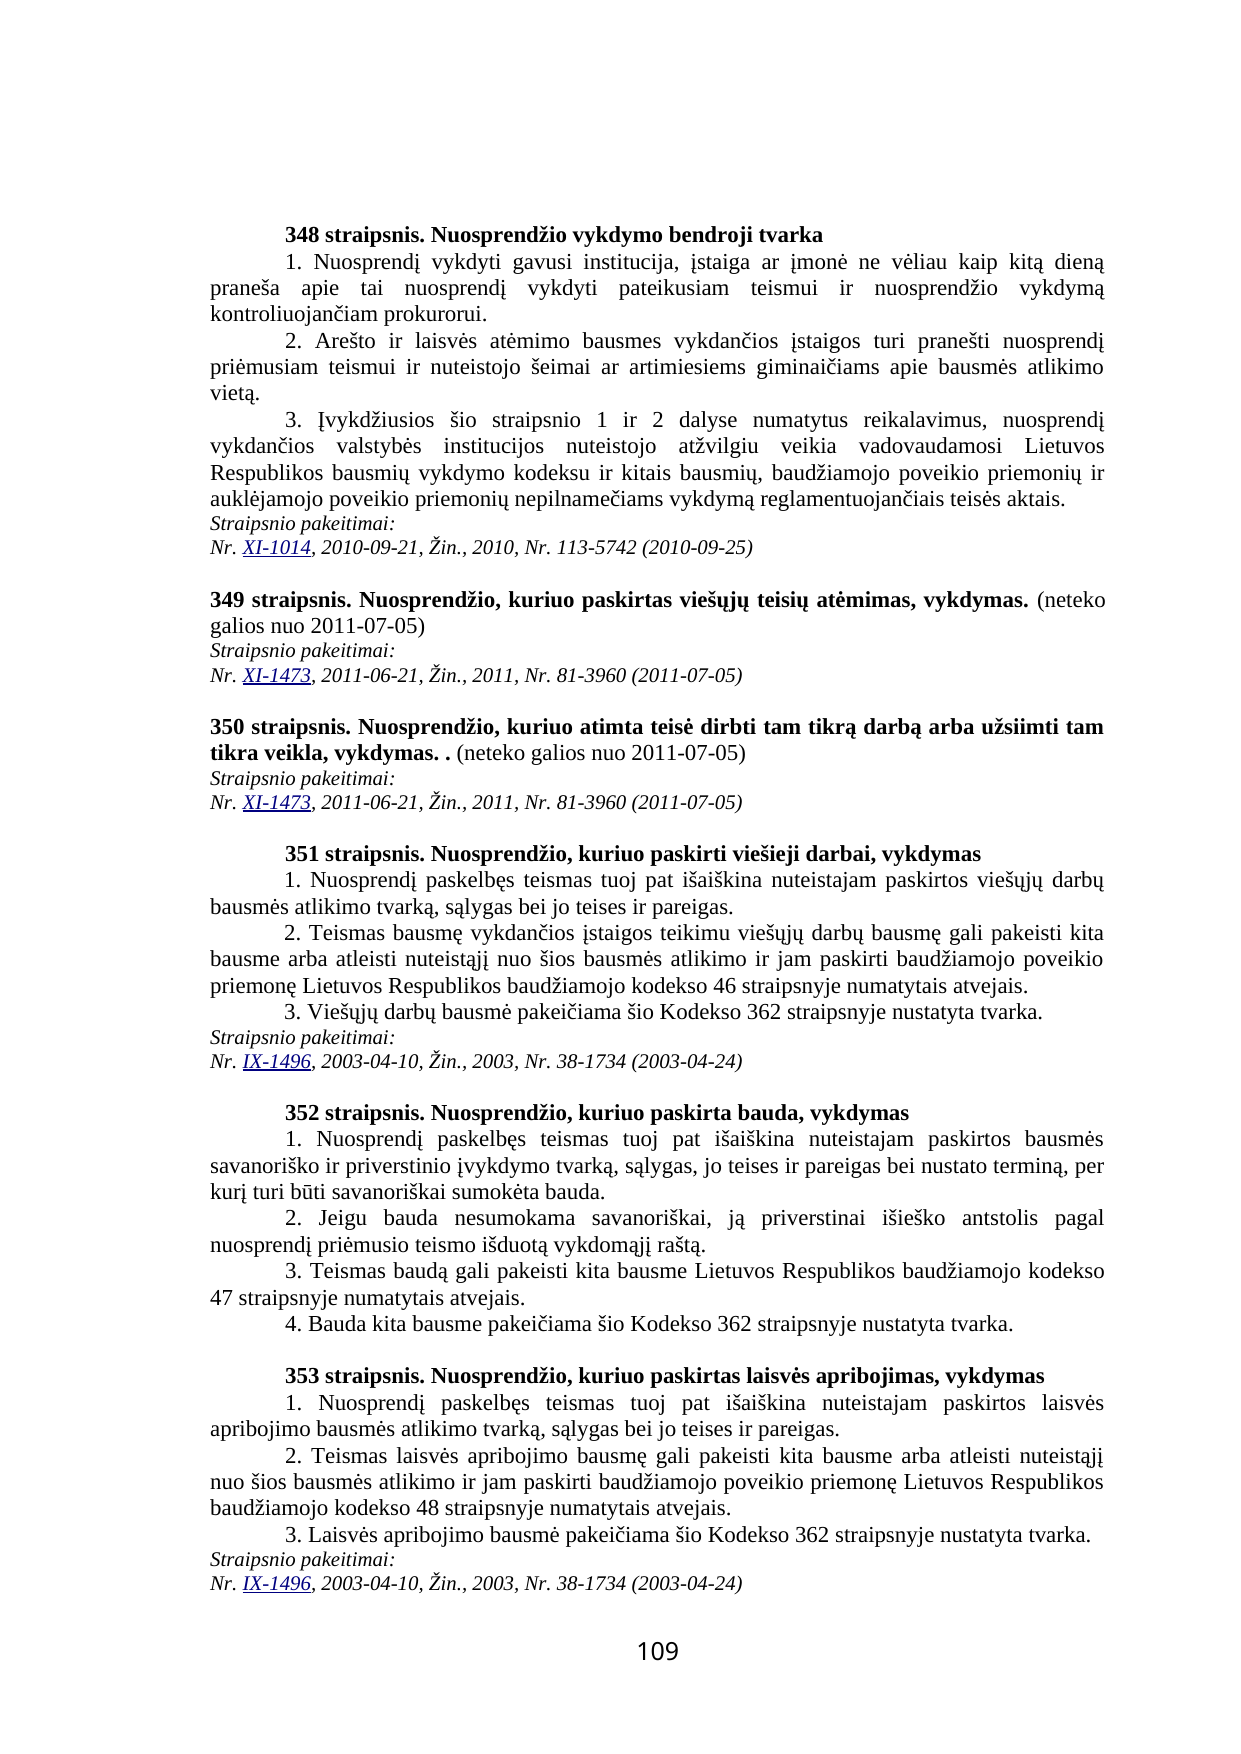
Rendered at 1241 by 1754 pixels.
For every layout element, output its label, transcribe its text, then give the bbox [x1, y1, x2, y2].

text Straipsnio pakeitimai: [210, 1547, 1106, 1571]
text 3. Laisvės apribojimo bausmė pakeičiama šio Kodekso 362 straipsnyje nustatyta tvarka. [210, 1521, 1106, 1547]
text 1. Nuosprendį paskelbęs teismas tuoj pat išaiškina nuteistajam paskirtos bausmės savanoriško ir priverstinio įvykdymo tvarką, sąlygas, jo teises ir pareigas bei nustato terminą, per kurį turi būti savanoriškai sumokėta bauda. [210, 1125, 1106, 1204]
text Straipsnio pakeitimai: [210, 766, 1106, 790]
text Nr. XI-1473, 2011-06-21, Žin., 2011, Nr. 81-3960 (2011-07-05) [210, 790, 1106, 814]
text Nr. IX-1496, 2003-04-10, Žin., 2003, Nr. 38-1734 (2003-04-24) [210, 1049, 1106, 1073]
text Nr. XI-1014, 2010-09-21, Žin., 2010, Nr. 113-5742 (2010-09-25) [210, 535, 1106, 559]
text 2. Teismas laisvės apribojimo bausmę gali pakeisti kita bausme arba atleisti nuteistąjį nuo šios bausmės atlikimo ir jam paskirti baudžiamojo poveikio priemonę Lietuvos Respublikos baudžiamojo kodekso 48 straipsnyje numatytais atvejais. [210, 1442, 1106, 1521]
text 4. Bauda kita bausme pakeičiama šio Kodekso 362 straipsnyje nustatyta tvarka. [210, 1310, 1106, 1336]
text 3. Įvykdžiusios šio straipsnio 1 ir 2 dalyse numatytus reikalavimus, nuosprendį vykdančios valstybės institucijos nuteistojo atžvilgiu veikia vadovaudamosi Lietuvos Respublikos bausmių vykdymo kodeksu ir kitais bausmių, baudžiamojo poveikio priemonių ir auklėjamojo poveikio priemonių nepilnamečiams vykdymą reglamentuojančiais teisės aktais. [210, 406, 1106, 511]
text 353 straipsnis. Nuosprendžio, kuriuo paskirtas laisvės apribojimas, vykdymas [285, 1363, 1106, 1389]
text 352 straipsnis. Nuosprendžio, kuriuo paskirta bauda, vykdymas [210, 1099, 1106, 1125]
text 2. Jeigu bauda nesumokama savanoriškai, ją priverstinai išieško antstolis pagal nuosprendį priėmusio teismo išduotą vykdomąjį raštą. [210, 1204, 1106, 1257]
text Straipsnio pakeitimai: [210, 1024, 1106, 1049]
text 1. Nuosprendį paskelbęs teismas tuoj pat išaiškina nuteistajam paskirtos laisvės apribojimo bausmės atlikimo tvarką, sąlygas bei jo teises ir pareigas. [210, 1389, 1106, 1442]
text Straipsnio pakeitimai: [210, 511, 1106, 535]
text 1. Nuosprendį paskelbęs teismas tuoj pat išaiškina nuteistajam paskirtos viešųjų darbų bausmės atlikimo tvarką, sąlygas bei jo teises ir pareigas. [210, 866, 1106, 919]
text Nr. IX-1496, 2003-04-10, Žin., 2003, Nr. 38-1734 (2003-04-24) [210, 1571, 1106, 1595]
text 348 straipsnis. Nuosprendžio vykdymo bendroji tvarka [210, 221, 1106, 248]
text 2. Arešto ir laisvės atėmimo bausmes vykdančios įstaigos turi pranešti nuosprendį priėmusiam teismui ir nuteistojo šeimai ar artimiesiems giminaičiams apie bausmės atlikimo vietą. [210, 327, 1106, 406]
text Straipsnio pakeitimai: [210, 638, 1106, 662]
text 3. Viešųjų darbų bausmė pakeičiama šio Kodekso 362 straipsnyje nustatyta tvarka. [210, 998, 1106, 1024]
text 3. Teismas baudą gali pakeisti kita bausme Lietuvos Respublikos baudžiamojo kodekso 47 straipsnyje numatytais atvejais. [210, 1257, 1106, 1310]
text 2. Teismas bausmę vykdančios įstaigos teikimu viešųjų darbų bausmę gali pakeisti kita bausme arba atleisti nuteistąjį nuo šios bausmės atlikimo ir jam paskirti baudžiamojo poveikio priemonę Lietuvos Respublikos baudžiamojo kodekso 46 straipsnyje numatytais atvejais. [210, 919, 1106, 998]
text 1. Nuosprendį vykdyti gavusi institucija, įstaiga ar įmonė ne vėliau kaip kitą dieną praneša apie tai nuosprendį vykdyti pateikusiam teismui ir nuosprendžio vykdymą kontroliuojančiam prokurorui. [210, 248, 1106, 327]
text Nr. XI-1473, 2011-06-21, Žin., 2011, Nr. 81-3960 (2011-07-05) [210, 662, 1106, 687]
text 350 straipsnis. Nuosprendžio, kuriuo atimta teisė dirbti tam tikrą darbą arba užsiimti tam tikra veikla, vykdymas. . (neteko galios nuo 2011-07-05) [210, 713, 1106, 766]
text 349 straipsnis. Nuosprendžio, kuriuo paskirtas viešųjų teisių atėmimas, vykdymas. (neteko galios nuo 2011-07-05) [210, 586, 1106, 638]
text 351 straipsnis. Nuosprendžio, kuriuo paskirti viešieji darbai, vykdymas [210, 840, 1106, 866]
